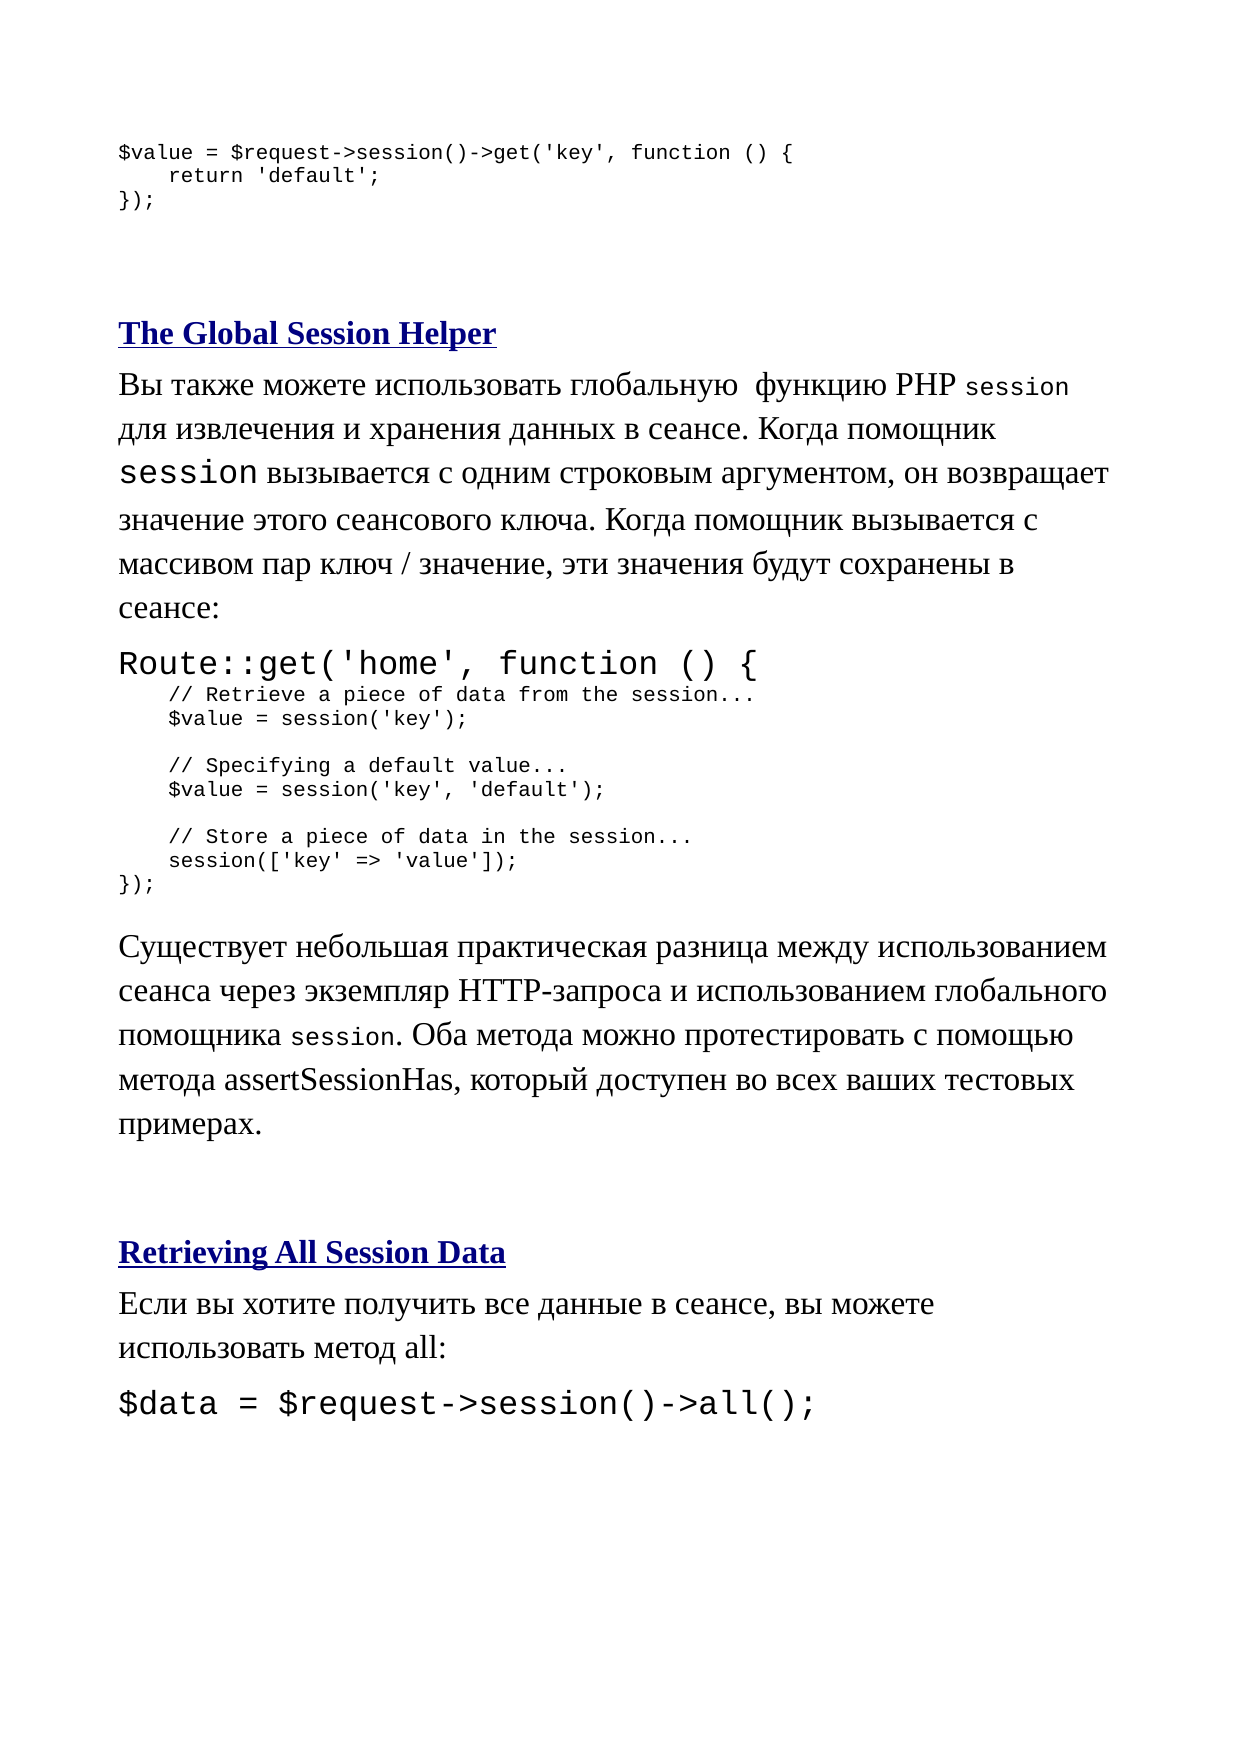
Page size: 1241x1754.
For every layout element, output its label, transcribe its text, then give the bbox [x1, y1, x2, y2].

text session(['key' => 'value']); [118, 850, 1122, 873]
text }); [118, 873, 1122, 897]
text Существует небольшая практическая разница между использованием сеанса через экземпляр HTTP-запроса и использованием глобального помощника session. Оба метода можно протестировать с помощью метода assertSessionHas, который доступен во всех ваших тестовых примерах. [118, 926, 1122, 1141]
subtitle Retrieving All Session Data [118, 1233, 1122, 1271]
text }); [118, 189, 1122, 213]
text Route::get('home', function () { [118, 646, 1122, 684]
text $data = $request->session()->all(); [118, 1386, 1122, 1424]
subtitle The Global Session Helper [118, 313, 1122, 352]
text Вы также можете использовать глобальную функцию PHP session для извлечения и хранения данных в сеансе. Когда помощник session вызывается с одним строковым аргументом, он возвращает значение этого сеансового ключа. Когда помощник вызывается с массивом пар ключ / значение, эти значения будут сохранены в сеансе: [118, 364, 1122, 626]
text // Specifying a default value... [118, 755, 1122, 779]
text Если вы хотите получить все данные в сеансе, вы можете использовать метод all: [118, 1284, 1122, 1366]
text $value = $request->session()->get('key', function () { [118, 142, 1122, 165]
text // Retrieve a piece of data from the session... [118, 684, 1122, 708]
text $value = session('key', 'default'); [118, 779, 1122, 802]
text return 'default'; [118, 165, 1122, 189]
text // Store a piece of data in the session... [118, 826, 1122, 850]
text $value = session('key'); [118, 708, 1122, 731]
